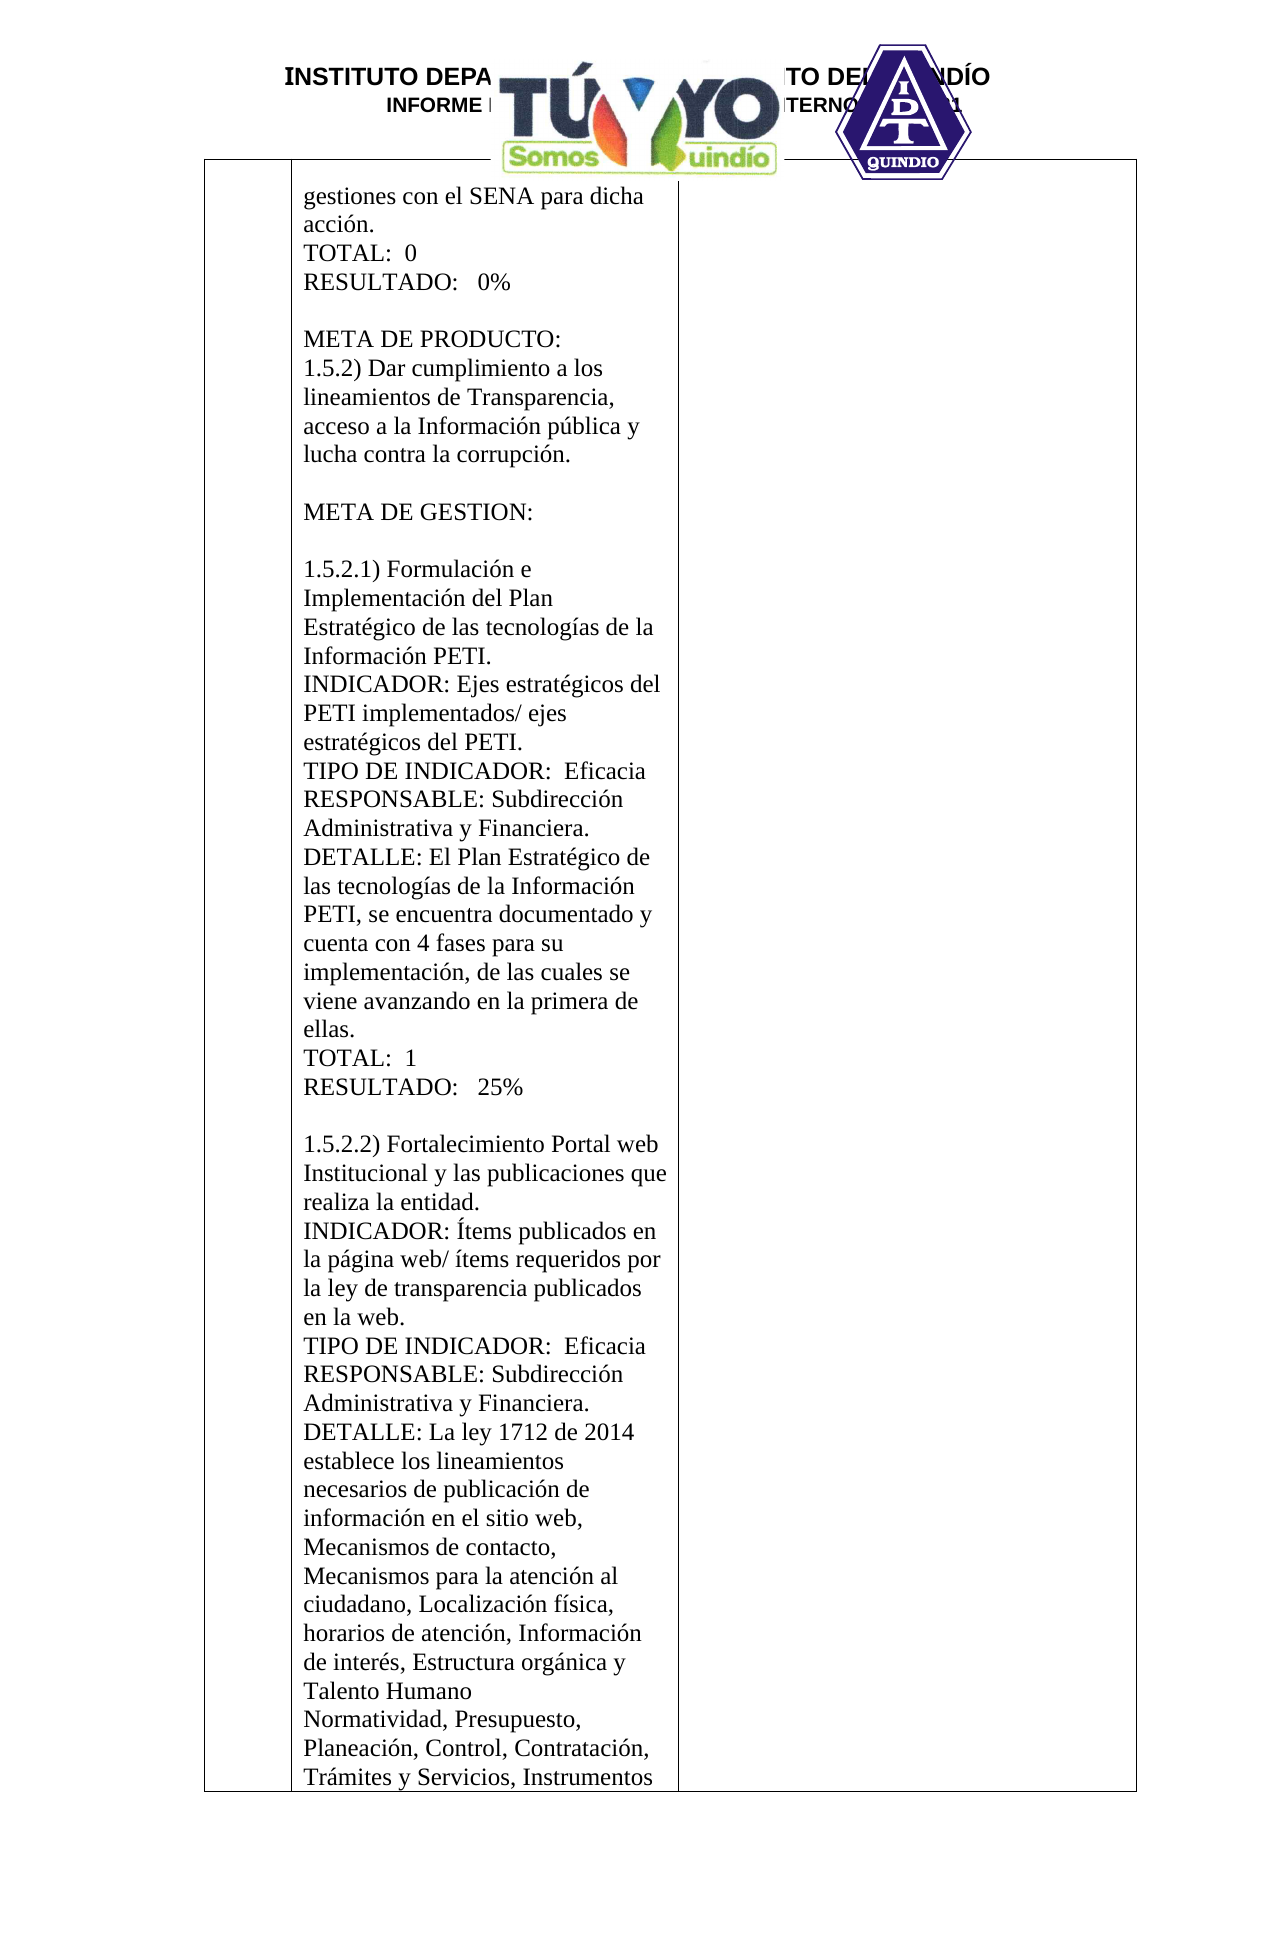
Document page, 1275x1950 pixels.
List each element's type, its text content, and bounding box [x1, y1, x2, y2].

table_cell gestiones con el SENA para dicha acción. TOTAL: 0 RESULTADO: 0% META DE PRODUCTO: 1.5.2) Dar cumplimiento a los lineamientos de Transparencia, acceso a la Información pública y lucha contra la corrupción. META DE GESTION: 1.5.2.1) Formulación e Implementación del Plan Estratégico de las tecnologías de la Información PETI. INDICADOR: Ejes estratégicos del PETI implementados/ ejes estratégicos del PETI. TIPO DE INDICADOR: Eficacia RESPONSABLE: Subdirección Administrativa y Financiera. DETALLE: El Plan Estratégico de las tecnologías de la Información PETI, se encuentra documentado y cuenta con 4 fases para su implementación, de las cuales se viene avanzando en la primera de ellas. TOTAL: 1 RESULTADO: 25% 1.5.2.2) Fortalecimiento Portal web Institucional y las publicaciones que realiza la entidad. INDICADOR: Ítems publicados en la página web/ ítems requeridos por la ley de transparencia publicados en la web. TIPO DE INDICADOR: Eficacia RESPONSABLE: Subdirección Administrativa y Financiera. DETALLE: La ley 1712 de 2014 establece los lineamientos necesarios de publicación de información en el sitio web, Mecanismos de contacto, Mecanismos para la atención al ciudadano, Localización física, horarios de atención, Información de interés, Estructura orgánica y Talento Humano Normatividad, Presupuesto, Planeación, Control, Contratación, Trámites y Servicios, Instrumentos [292, 160, 678, 1791]
table_cell [679, 160, 1136, 1791]
table_cell [205, 160, 291, 1791]
